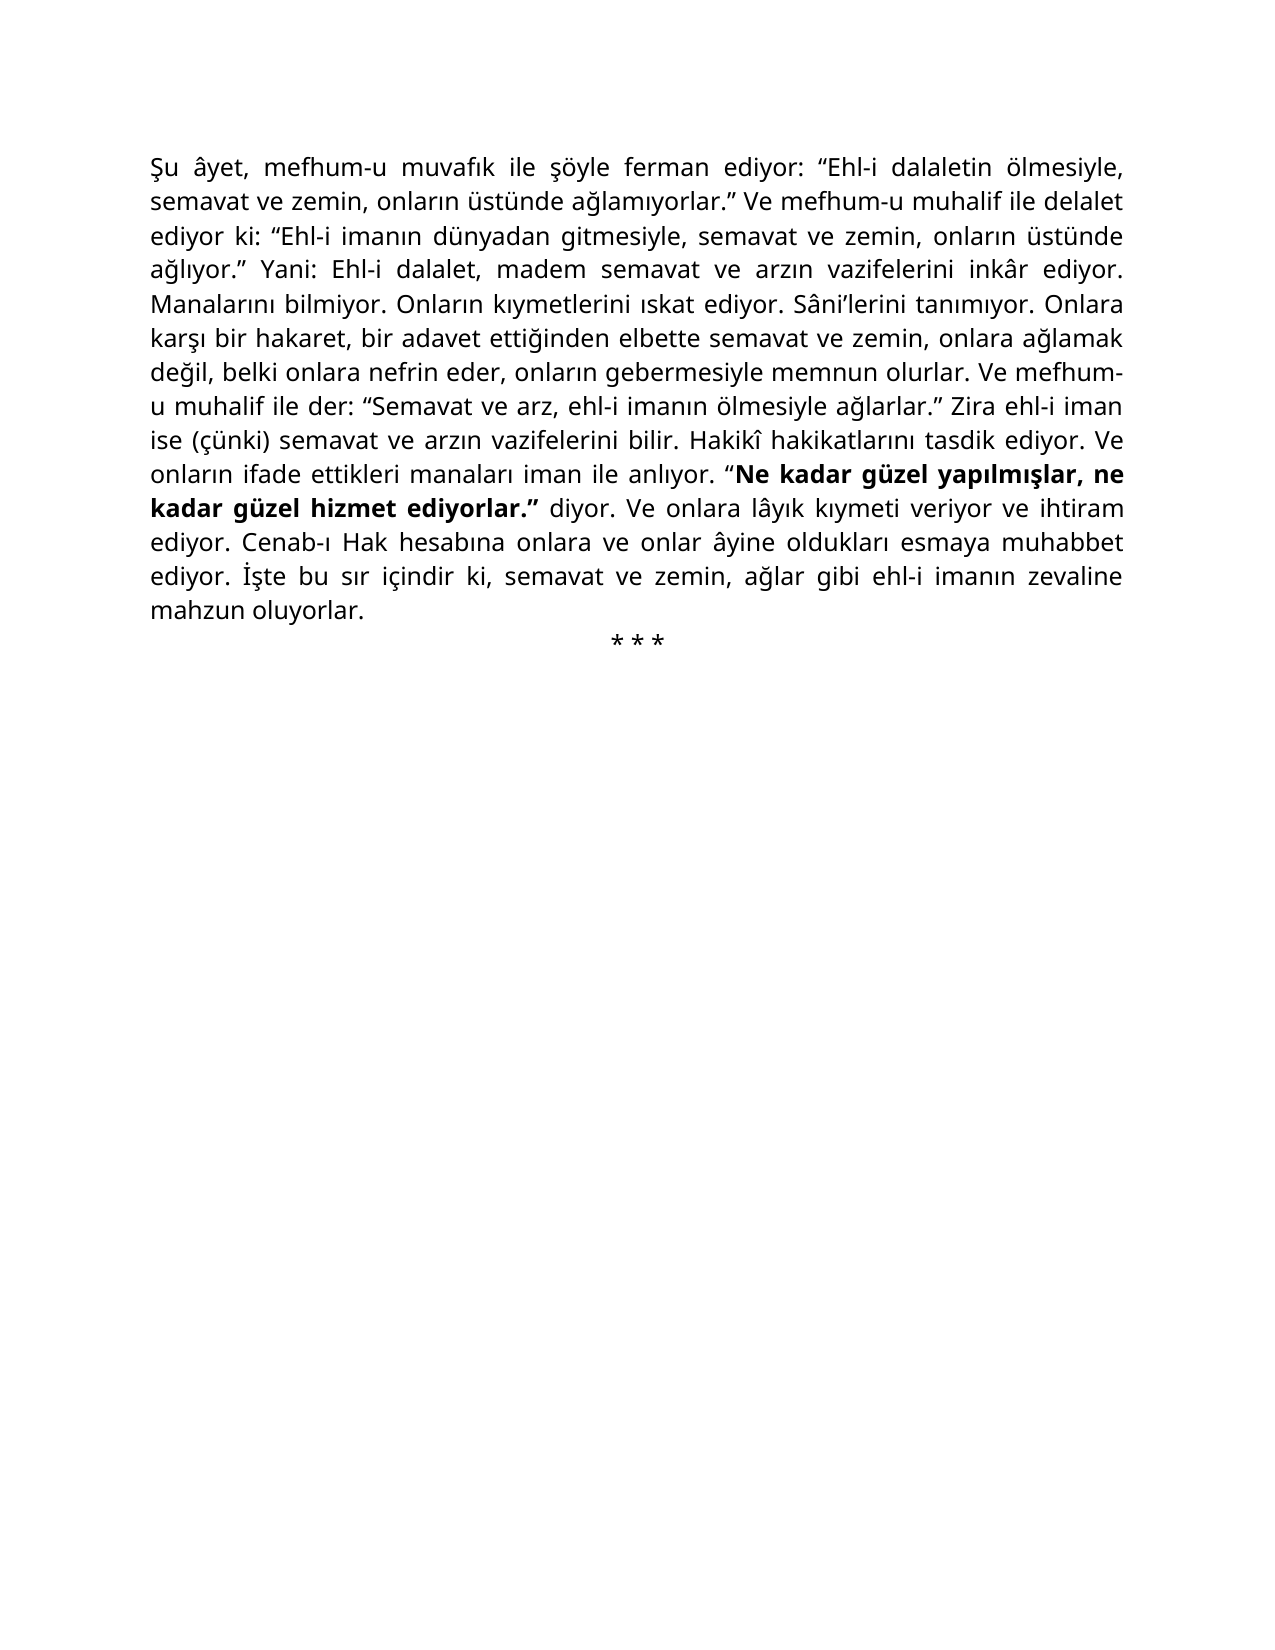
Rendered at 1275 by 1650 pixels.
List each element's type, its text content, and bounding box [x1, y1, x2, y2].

text Şu âyet, mefhum-u muvafık ile şöyle ferman ediyor: “Ehl-i dalaletin ölmesiyle, semavat ve zemin, onların üstünde ağlamıyorlar.” Ve mefhum-u muhalif ile delalet ediyor ki: “Ehl-i imanın dünyadan gitmesiyle, semavat ve zemin, onların üstünde ağlıyor.” Yani: Ehl-i dalalet, madem semavat ve arzın vazifelerini inkâr ediyor. Manalarını bilmiyor. Onların kıymetlerini ıskat ediyor. Sâni’lerini tanımıyor. Onlara karşı bir hakaret, bir adavet ettiğinden elbette semavat ve zemin, onlara ağlamak değil, belki onlara nefrin eder, onların gebermesiyle memnun olurlar. Ve mefhum-u muhalif ile der: “Semavat ve arz, ehl-i imanın ölmesiyle ağlarlar.” Zira ehl-i iman ise (çünki) semavat ve arzın vazifelerini bilir. Hakikî hakikatlarını tasdik ediyor. Ve onların ifade ettikleri manaları iman ile anlıyor. “Ne kadar güzel yapılmışlar, ne kadar güzel hizmet ediyorlar.” diyor. Ve onlara lâyık kıymeti veriyor ve ihtiram ediyor. Cenab-ı Hak hesabına onlara ve onlar âyine oldukları esmaya muhabbet ediyor. İşte bu sır içindir ki, semavat ve zemin, ağlar gibi ehl-i imanın zevaline mahzun oluyorlar. [150, 150, 1125, 627]
text * * * [150, 627, 1125, 661]
